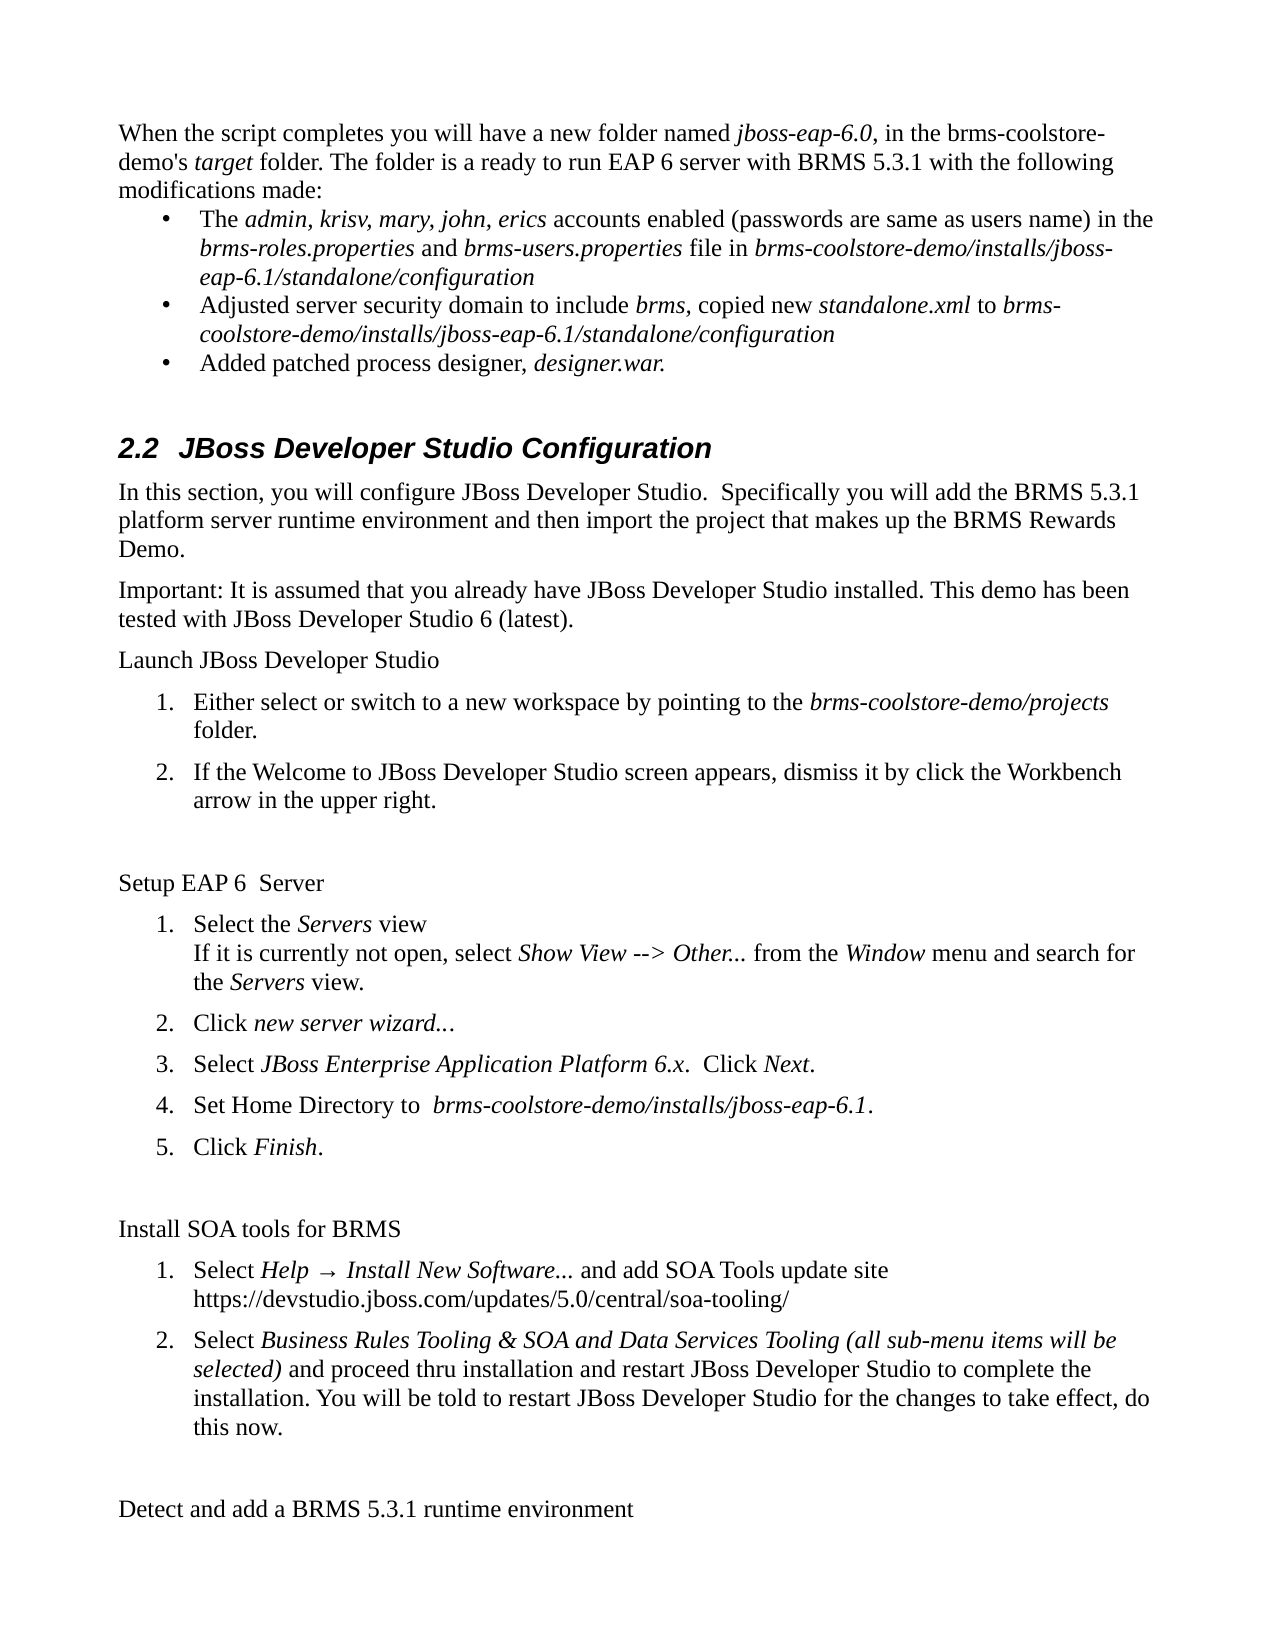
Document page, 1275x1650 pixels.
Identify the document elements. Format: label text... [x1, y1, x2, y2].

list Added patched process designer, designer.war. [162, 348, 1157, 377]
list Select JBoss Enterprise Application Platform 6.x. Click Next. [156, 1049, 1157, 1078]
text When the script completes you will have a new folder named jboss-eap-6.0, in the brms-coolstore-demo's target folder. The folder is a ready to run EAP 6 server with BRMS 5.3.1 with the following modifications made: [118, 118, 1157, 204]
text Install SOA tools for BRMS [118, 1214, 1157, 1243]
list Select the Servers view If it is currently not open, select Show View --> Other... from the Window menu and search for the Servers view. [156, 909, 1157, 995]
subtitle JBoss Developer Studio Configuration [118, 431, 1157, 464]
text Important: It is assumed that you already have JBoss Developer Studio installed. This demo has been tested with JBoss Developer Studio 6 (latest). [118, 575, 1157, 633]
list Click Finish. [156, 1132, 1157, 1160]
text In this section, you will configure JBoss Developer Studio. Specifically you will add the BRMS 5.3.1 platform server runtime environment and then import the project that makes up the BRMS Rewards Demo. [118, 477, 1157, 563]
list Select Business Rules Tooling & SOA and Data Services Tooling (all sub-menu items will be selected) and proceed thru installation and restart JBoss Developer Studio to complete the installation. You will be told to restart JBoss Developer Studio for the changes to take effect, do this now. [156, 1325, 1157, 1440]
list The admin, krisv, mary, john, erics accounts enabled (passwords are same as users name) in the brms-roles.properties and brms-users.properties file in brms-coolstore-demo/installs/jboss-eap-6.1/standalone/configuration [162, 204, 1157, 291]
text Launch JBoss Developer Studio [118, 645, 1157, 674]
text Setup EAP 6 Server [118, 868, 1157, 897]
list Either select or switch to a new workspace by pointing to the brms-coolstore-demo/projects folder. [156, 687, 1157, 744]
list If the Welcome to JBoss Developer Studio screen appears, dismiss it by click the Workbench arrow in the upper right. [156, 757, 1157, 814]
list Select Help → Install New Software... and add SOA Tools update site https://devstudio.jboss.com/updates/5.0/central/soa-tooling/ [156, 1255, 1157, 1313]
list Set Home Directory to brms-coolstore-demo/installs/jboss-eap-6.1. [156, 1090, 1157, 1119]
list Click new server wizard... [156, 1008, 1157, 1037]
list Adjusted server security domain to include brms, copied new standalone.xml to brms-coolstore-demo/installs/jboss-eap-6.1/standalone/configuration [162, 291, 1157, 348]
text Detect and add a BRMS 5.3.1 runtime environment [118, 1494, 1157, 1523]
